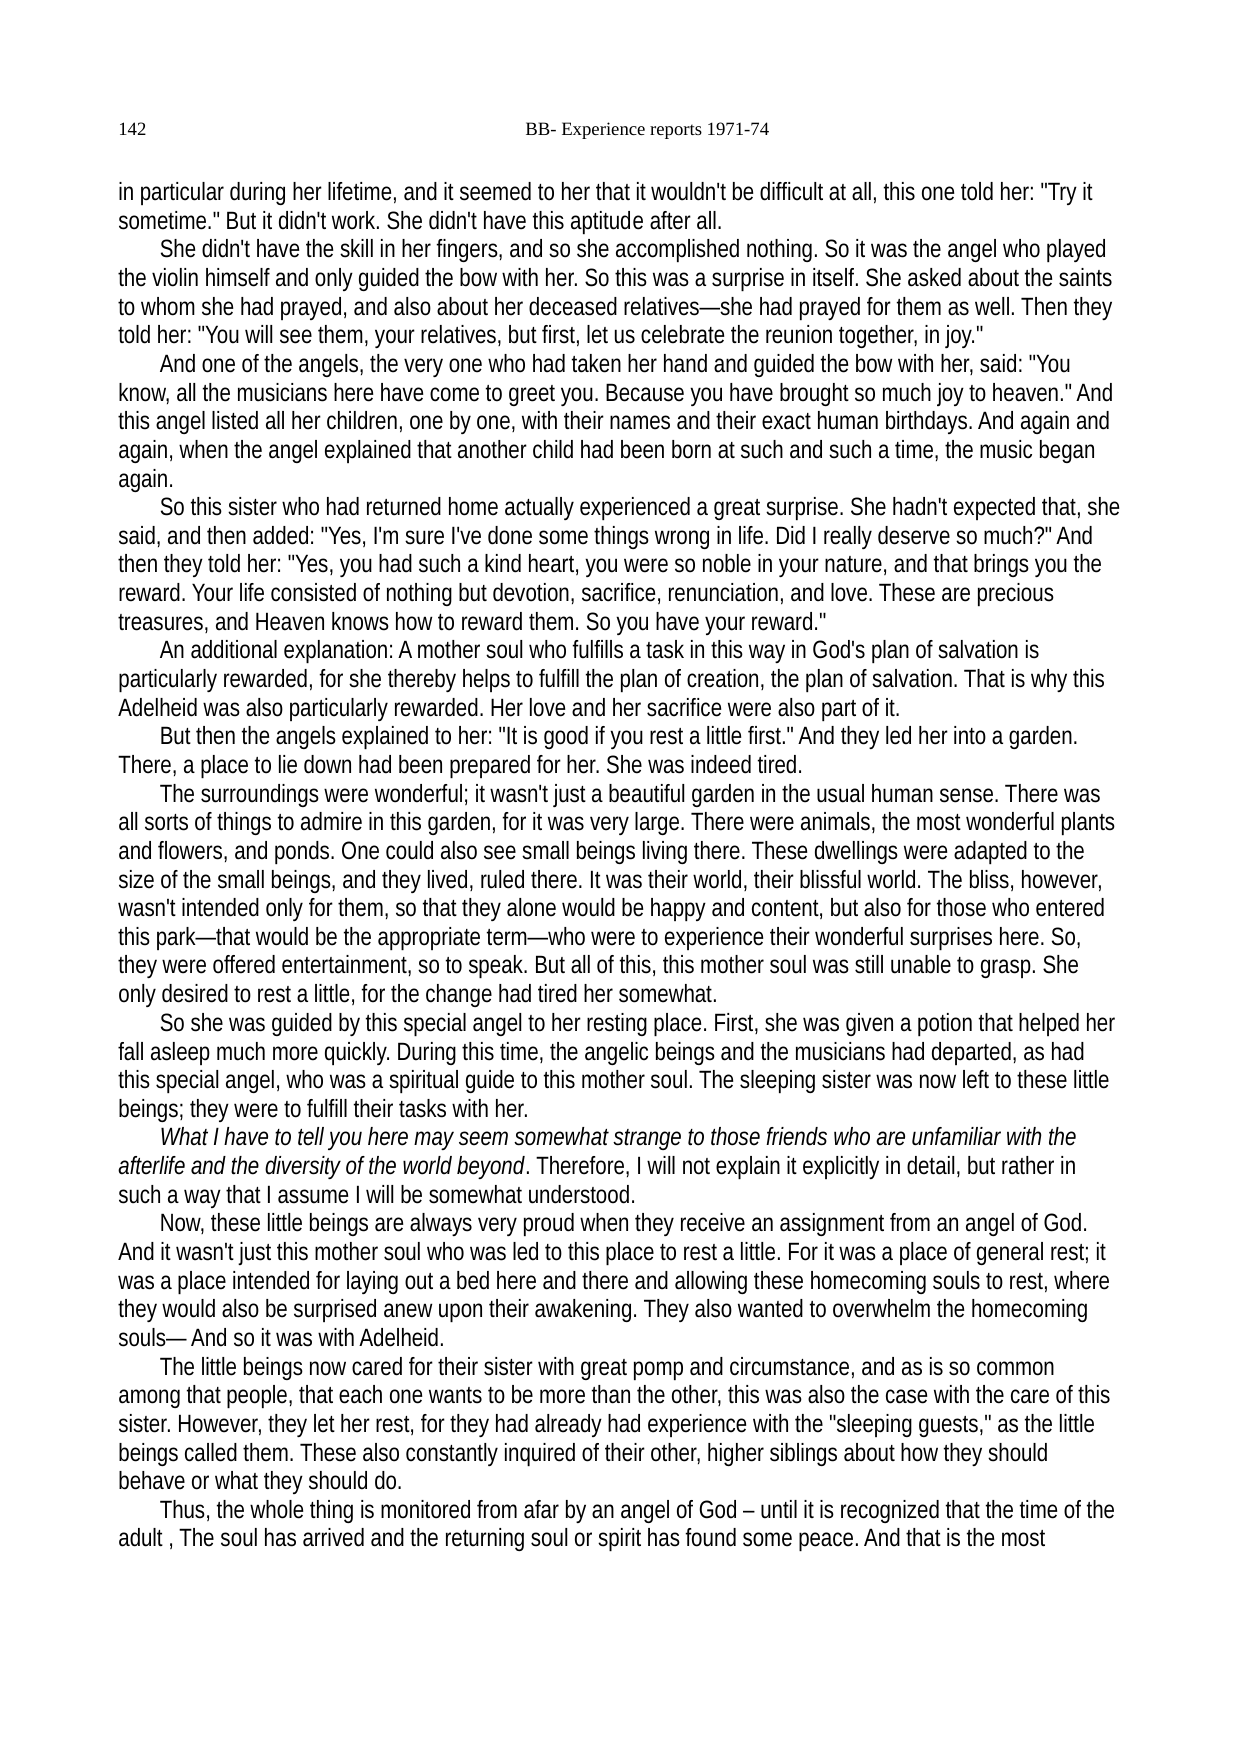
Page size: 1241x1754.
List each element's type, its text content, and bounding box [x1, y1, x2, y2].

text Now, these little beings are always very proud when they receive an assignment from an angel of God. And it wasn't just this mother soul who was led to this place to rest a little. For it was a place of general rest; it was a place intended for laying out a bed here and there and allowing these homecoming souls to rest, where they would also be surprised anew upon their awakening. They also wanted to overwhelm the homecoming souls— And so it was with Adelheid. [118, 1208, 1123, 1352]
text The surroundings were wonderful; it wasn't just a beautiful garden in the usual human sense. There was all sorts of things to admire in this garden, for it was very large. There were animals, the most wonderful plants and flowers, and ponds. One could also see small beings living there. These dwellings were adapted to the size of the small beings, and they lived, ruled there. It was their world, their blissful world. The bliss, however, wasn't intended only for them, so that they alone would be happy and content, but also for those who entered this park—that would be the appropriate term—who were to experience their wonderful surprises here. So, they were offered entertainment, so to speak. But all of this, this mother soul was still unable to grasp. She only desired to rest a little, for the change had tired her somewhat. [118, 779, 1123, 1008]
text And one of the angels, the very one who had taken her hand and guided the bow with her, said: "You know, all the musicians here have come to greet you. Because you have brought so much joy to heaven." And this angel listed all her children, one by one, with their names and their exact human birthdays. And again and again, when the angel explained that another child had been born at such and such a time, the music began again. [118, 349, 1123, 492]
text in particular during her lifetime, and it seemed to her that it wouldn't be difficult at all, this one told her: "Try it sometime." But it didn't work. She didn't have this aptitude after all. [118, 177, 1123, 234]
text So this sister who had returned home actually experienced a great surprise. She hadn't expected that, she said, and then added: "Yes, I'm sure I've done some things wrong in life. Did I really deserve so much?" And then they told her: "Yes, you had such a kind heart, you were so noble in your nature, and that brings you the reward. Your life consisted of nothing but devotion, sacrifice, renunciation, and love. These are precious treasures, and Heaven knows how to reward them. So you have your reward." [118, 492, 1123, 635]
text What I have to tell you here may seem somewhat strange to those friends who are unfamiliar with the afterlife and the diversity of the world beyond. Therefore, I will not explain it explicitly in detail, but rather in such a way that I assume I will be somewhat understood. [118, 1122, 1123, 1208]
text The little beings now cared for their sister with great pomp and circumstance, and as is so common among that people, that each one wants to be more than the other, this was also the case with the care of this sister. However, they let her rest, for they had already had experience with the "sleeping guests," as the little beings called them. These also constantly inquired of their other, higher siblings about how they should behave or what they should do. [118, 1352, 1123, 1495]
text Thus, the whole thing is monitored from afar by an angel of God – until it is recognized that the time of the adult , The soul has arrived and the returning soul or spirit has found some peace. And that is the most [118, 1495, 1123, 1552]
text But then the angels explained to her: "It is good if you rest a little first." And they led her into a garden. There, a place to lie down had been prepared for her. She was indeed tired. [118, 721, 1123, 779]
text An additional explanation: A mother soul who fulfills a task in this way in God's plan of salvation is particularly rewarded, for she thereby helps to fulfill the plan of creation, the plan of salvation. That is why this Adelheid was also particularly rewarded. Her love and her sacrifice were also part of it. [118, 635, 1123, 721]
text She didn't have the skill in her fingers, and so she accomplished nothing. So it was the angel who played the violin himself and only guided the bow with her. So this was a surprise in itself. She asked about the saints to whom she had prayed, and also about her deceased relatives—she had prayed for them as well. Then they told her: "You will see them, your relatives, but first, let us celebrate the reunion together, in joy." [118, 234, 1123, 349]
text So she was guided by this special angel to her resting place. First, she was given a potion that helped her fall asleep much more quickly. During this time, the angelic beings and the musicians had departed, as had this special angel, who was a spiritual guide to this mother soul. The sleeping sister was now left to these little beings; they were to fulfill their tasks with her. [118, 1008, 1123, 1122]
